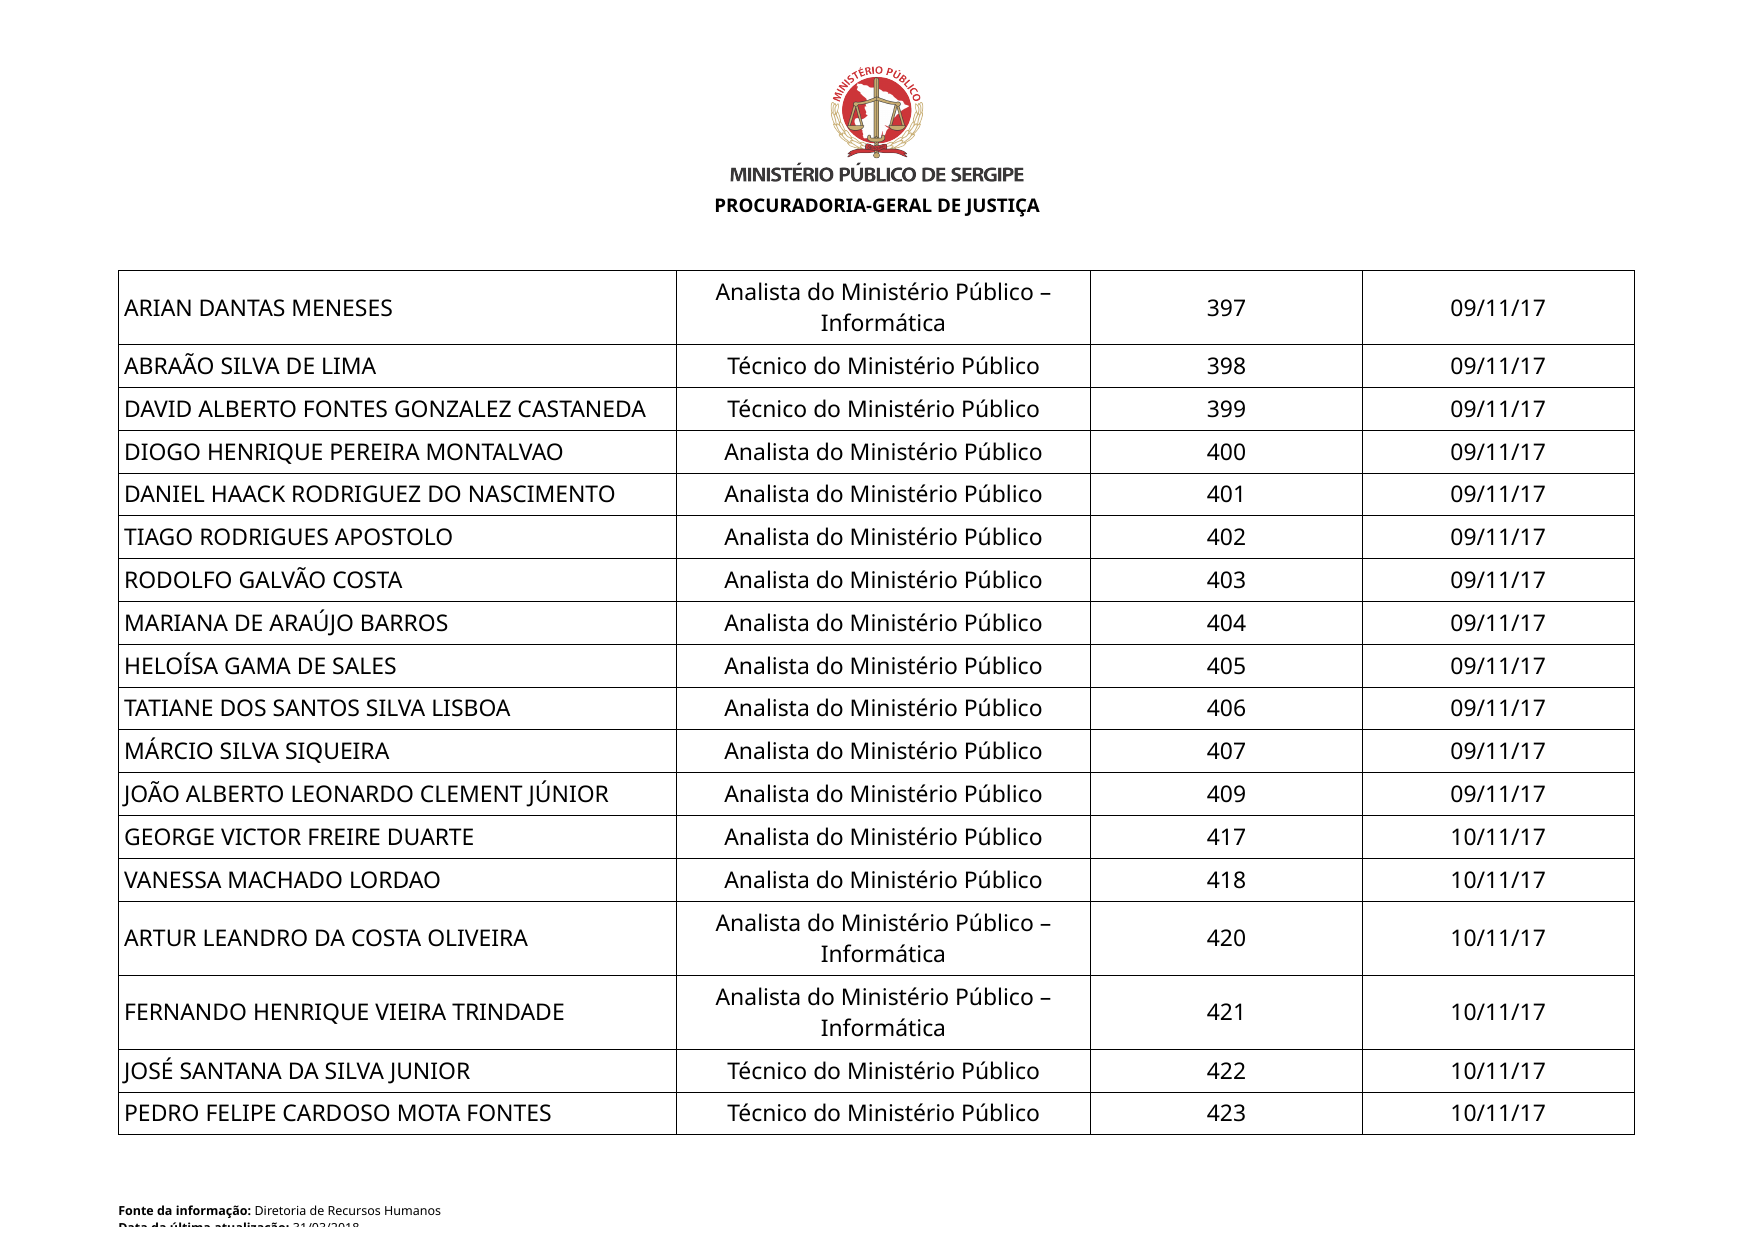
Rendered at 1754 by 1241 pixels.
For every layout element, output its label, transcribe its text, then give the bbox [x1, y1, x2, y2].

table_cell 10/11/17 [1363, 1093, 1634, 1134]
table_cell 09/11/17 [1363, 474, 1634, 515]
table_cell Analista do Ministério Público – Informática [677, 902, 1090, 975]
table_cell TIAGO RODRIGUES APOSTOLO [119, 516, 676, 558]
table_cell Analista do Ministério Público [677, 688, 1090, 729]
table_cell JOSÉ SANTANA DA SILVA JUNIOR [119, 1050, 676, 1092]
table_cell 418 [1091, 859, 1362, 901]
table_cell 417 [1091, 816, 1362, 858]
table_cell RODOLFO GALVÃO COSTA [119, 559, 676, 601]
table_cell DIOGO HENRIQUE PEREIRA MONTALVAO [119, 431, 676, 472]
table_cell 407 [1091, 730, 1362, 772]
table_cell 397 [1091, 271, 1362, 344]
table_cell 09/11/17 [1363, 730, 1634, 772]
table_cell 10/11/17 [1363, 976, 1634, 1049]
table_cell 10/11/17 [1363, 1050, 1634, 1092]
table_cell 09/11/17 [1363, 559, 1634, 601]
table_cell 09/11/17 [1363, 388, 1634, 430]
table_cell 405 [1091, 645, 1362, 687]
table_cell 423 [1091, 1093, 1362, 1134]
table_cell Técnico do Ministério Público [677, 345, 1090, 387]
table_cell Técnico do Ministério Público [677, 388, 1090, 430]
table_cell 09/11/17 [1363, 688, 1634, 729]
table_cell 406 [1091, 688, 1362, 729]
table_cell VANESSA MACHADO LORDAO [119, 859, 676, 901]
table_cell Analista do Ministério Público [677, 816, 1090, 858]
table_cell ARTUR LEANDRO DA COSTA OLIVEIRA [119, 902, 676, 975]
table_cell Analista do Ministério Público [677, 431, 1090, 472]
table_cell Analista do Ministério Público – Informática [677, 271, 1090, 344]
table_cell 10/11/17 [1363, 902, 1634, 975]
table_cell 398 [1091, 345, 1362, 387]
table_cell MÁRCIO SILVA SIQUEIRA [119, 730, 676, 772]
table_cell Analista do Ministério Público [677, 559, 1090, 601]
table_cell 422 [1091, 1050, 1362, 1092]
table_cell Analista do Ministério Público [677, 730, 1090, 772]
table_cell 09/11/17 [1363, 516, 1634, 558]
table_cell 421 [1091, 976, 1362, 1049]
table_cell HELOÍSA GAMA DE SALES [119, 645, 676, 687]
table_cell JOÃO ALBERTO LEONARDO CLEMENT JÚNIOR [119, 773, 676, 815]
table_cell FERNANDO HENRIQUE VIEIRA TRINDADE [119, 976, 676, 1049]
table_cell 401 [1091, 474, 1362, 515]
table_cell Analista do Ministério Público [677, 859, 1090, 901]
table_cell MARIANA DE ARAÚJO BARROS [119, 602, 676, 644]
table_cell Analista do Ministério Público [677, 645, 1090, 687]
table_cell 09/11/17 [1363, 431, 1634, 472]
table_cell Técnico do Ministério Público [677, 1050, 1090, 1092]
table_cell GEORGE VICTOR FREIRE DUARTE [119, 816, 676, 858]
table_cell ARIAN DANTAS MENESES [119, 271, 676, 344]
table_cell 09/11/17 [1363, 645, 1634, 687]
table_cell 09/11/17 [1363, 271, 1634, 344]
table_cell Analista do Ministério Público [677, 773, 1090, 815]
table_cell ABRAÃO SILVA DE LIMA [119, 345, 676, 387]
table_cell 400 [1091, 431, 1362, 472]
table_cell DANIEL HAACK RODRIGUEZ DO NASCIMENTO [119, 474, 676, 515]
table_cell 420 [1091, 902, 1362, 975]
table_cell Analista do Ministério Público [677, 602, 1090, 644]
table_cell Analista do Ministério Público [677, 474, 1090, 515]
table_cell Analista do Ministério Público – Informática [677, 976, 1090, 1049]
table_cell 402 [1091, 516, 1362, 558]
table_cell 09/11/17 [1363, 602, 1634, 644]
table_cell 409 [1091, 773, 1362, 815]
table_cell TATIANE DOS SANTOS SILVA LISBOA [119, 688, 676, 729]
table_cell 404 [1091, 602, 1362, 644]
table_cell Analista do Ministério Público [677, 516, 1090, 558]
table_cell PEDRO FELIPE CARDOSO MOTA FONTES [119, 1093, 676, 1134]
table_cell 403 [1091, 559, 1362, 601]
picture [730, 66, 1024, 185]
table_cell 399 [1091, 388, 1362, 430]
table_cell 10/11/17 [1363, 859, 1634, 901]
table_cell 10/11/17 [1363, 816, 1634, 858]
table_cell DAVID ALBERTO FONTES GONZALEZ CASTANEDA [119, 388, 676, 430]
table_cell 09/11/17 [1363, 773, 1634, 815]
table_cell Técnico do Ministério Público [677, 1093, 1090, 1134]
table_cell 09/11/17 [1363, 345, 1634, 387]
